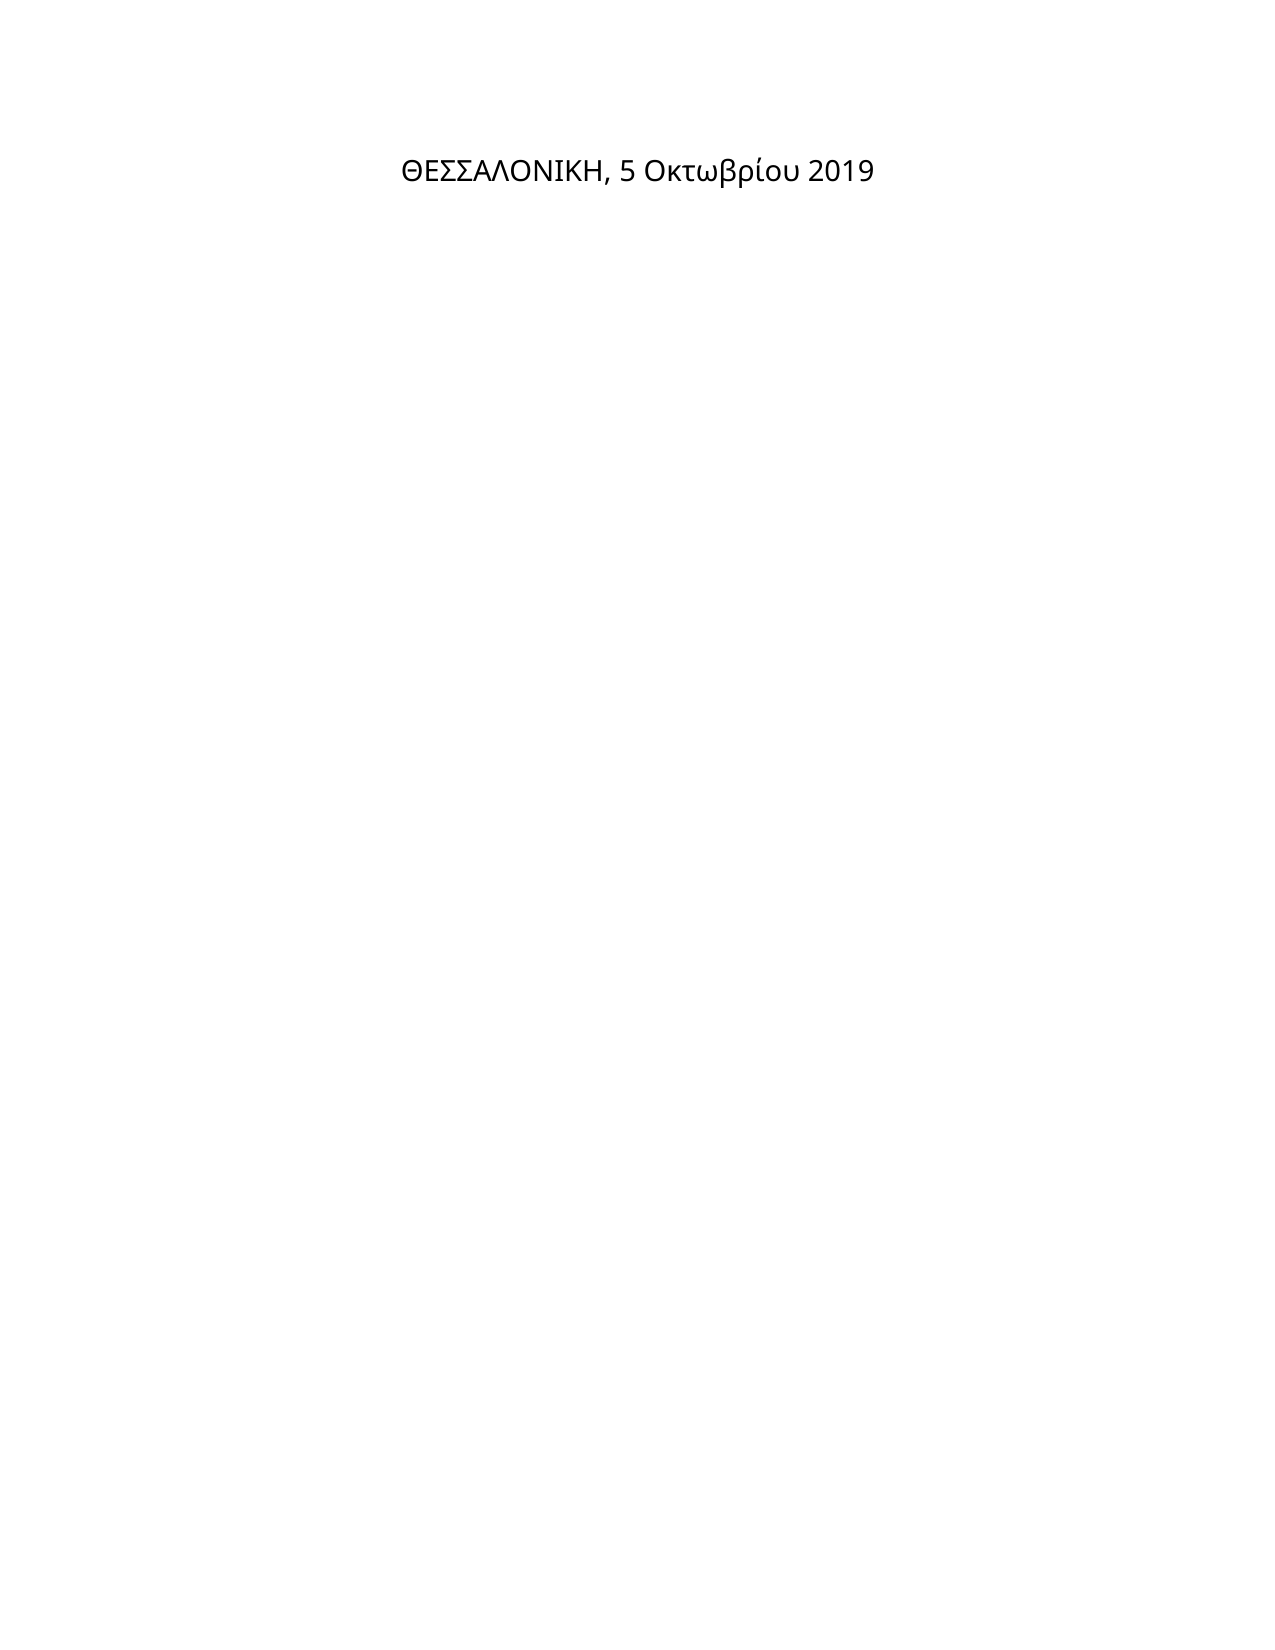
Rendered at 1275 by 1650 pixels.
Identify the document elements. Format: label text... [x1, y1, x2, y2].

text ΘΕΣΣΑΛΟΝΙΚΗ, 5 Οκτωβρίου 2019 [187, 150, 1087, 190]
